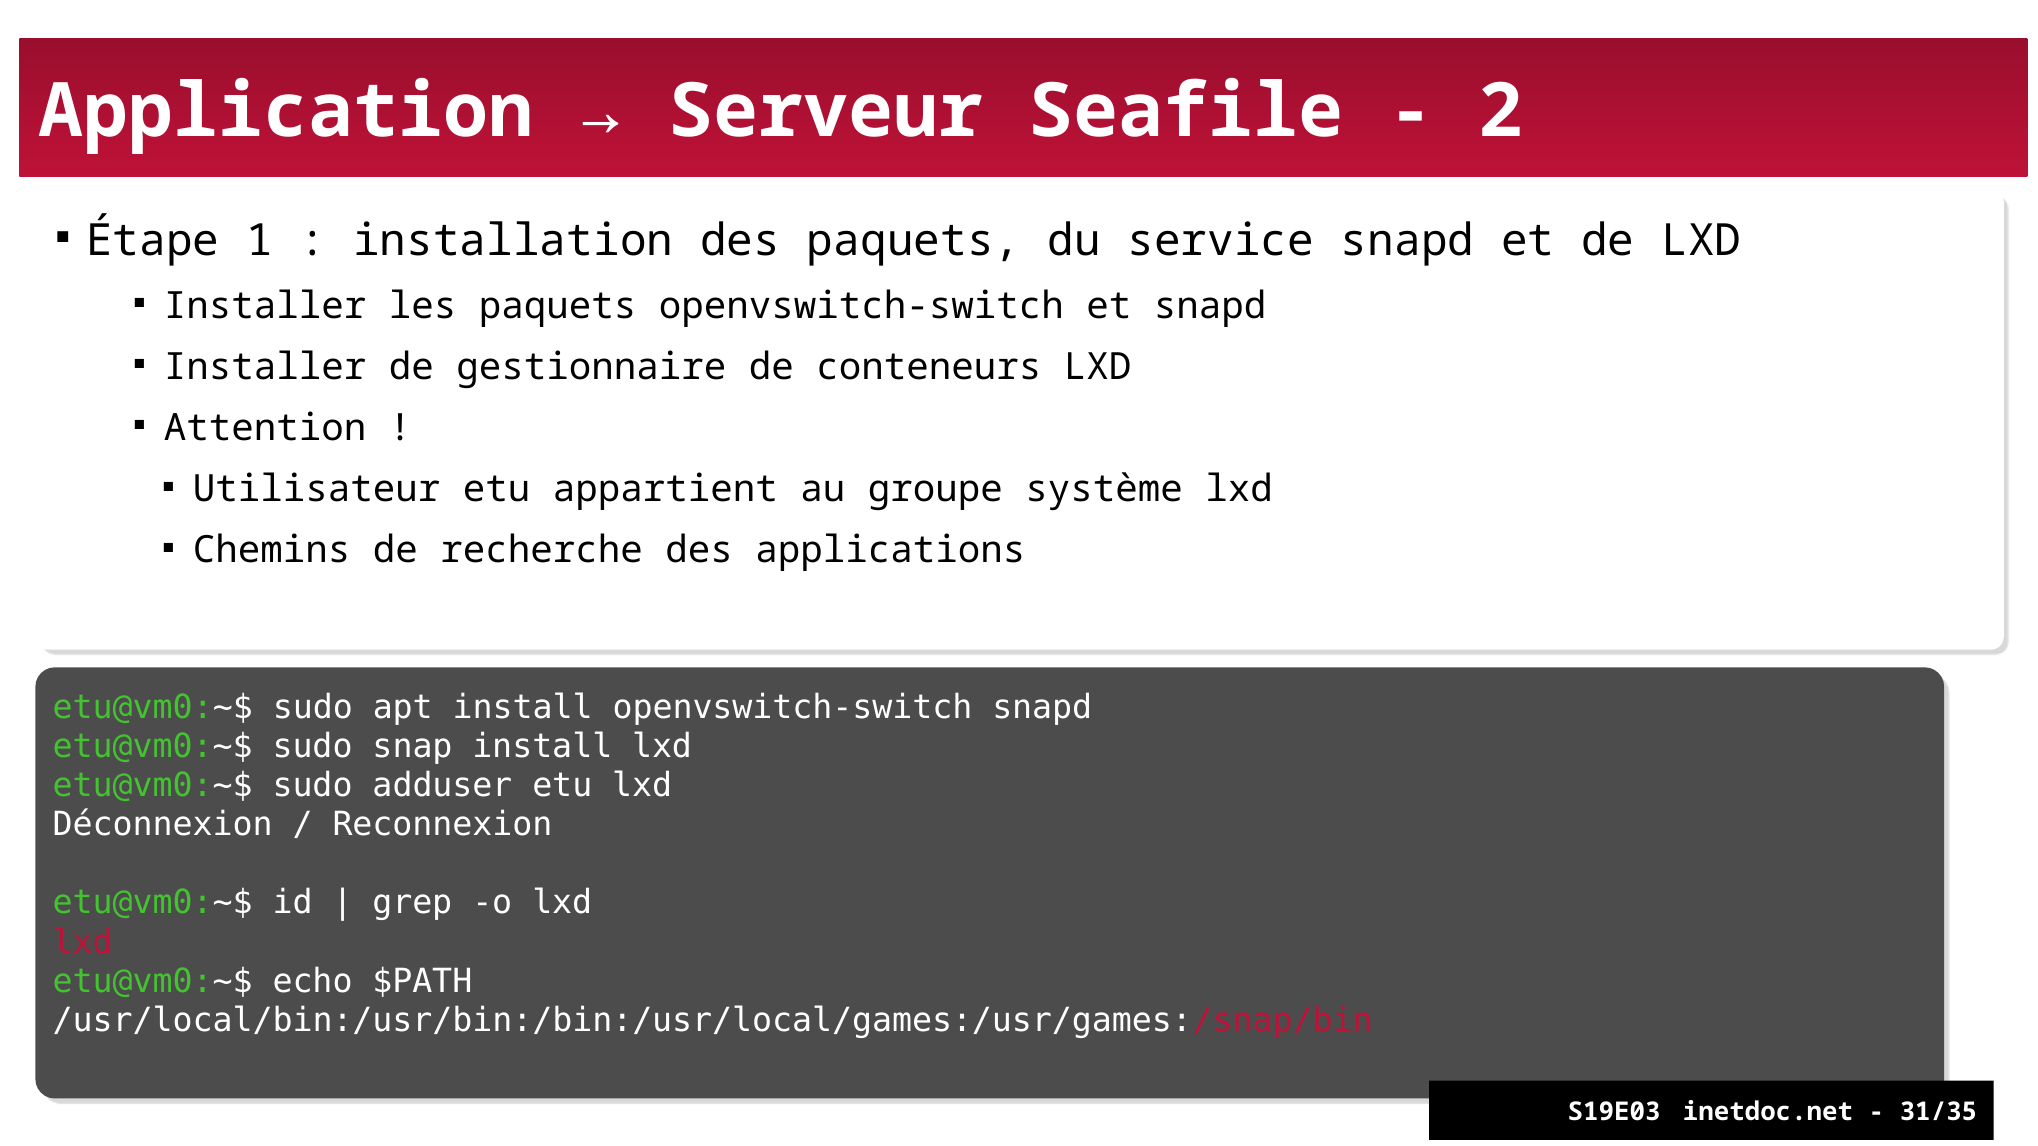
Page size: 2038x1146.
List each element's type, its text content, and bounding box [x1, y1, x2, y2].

text_box Application → Serveur Seafile - 2 [19, 38, 2028, 177]
text_box Étape 1 : installation des paquets, du service snapd et de LXD Installer les paquets openvswitch-switch et snapd Installer de gestionnaire de conteneurs LXD Attention ! Utilisateur etu appartient au groupe système lxd Chemins de recherche des applications [35, 188, 2004, 650]
text_box S19E03 inetdoc.net - <numéro>/35 [1429, 1080, 1994, 1140]
text_box etu@vm0:~$ sudo apt install openvswitch-switch snapd etu@vm0:~$ sudo snap install lxd etu@vm0:~$ sudo adduser etu lxd Déconnexion / Reconnexion etu@vm0:~$ id | grep -o lxd lxd etu@vm0:~$ echo $PATH /usr/local/bin:/usr/bin:/bin:/usr/local/games:/usr/games:/snap/bin [35, 667, 1945, 1099]
